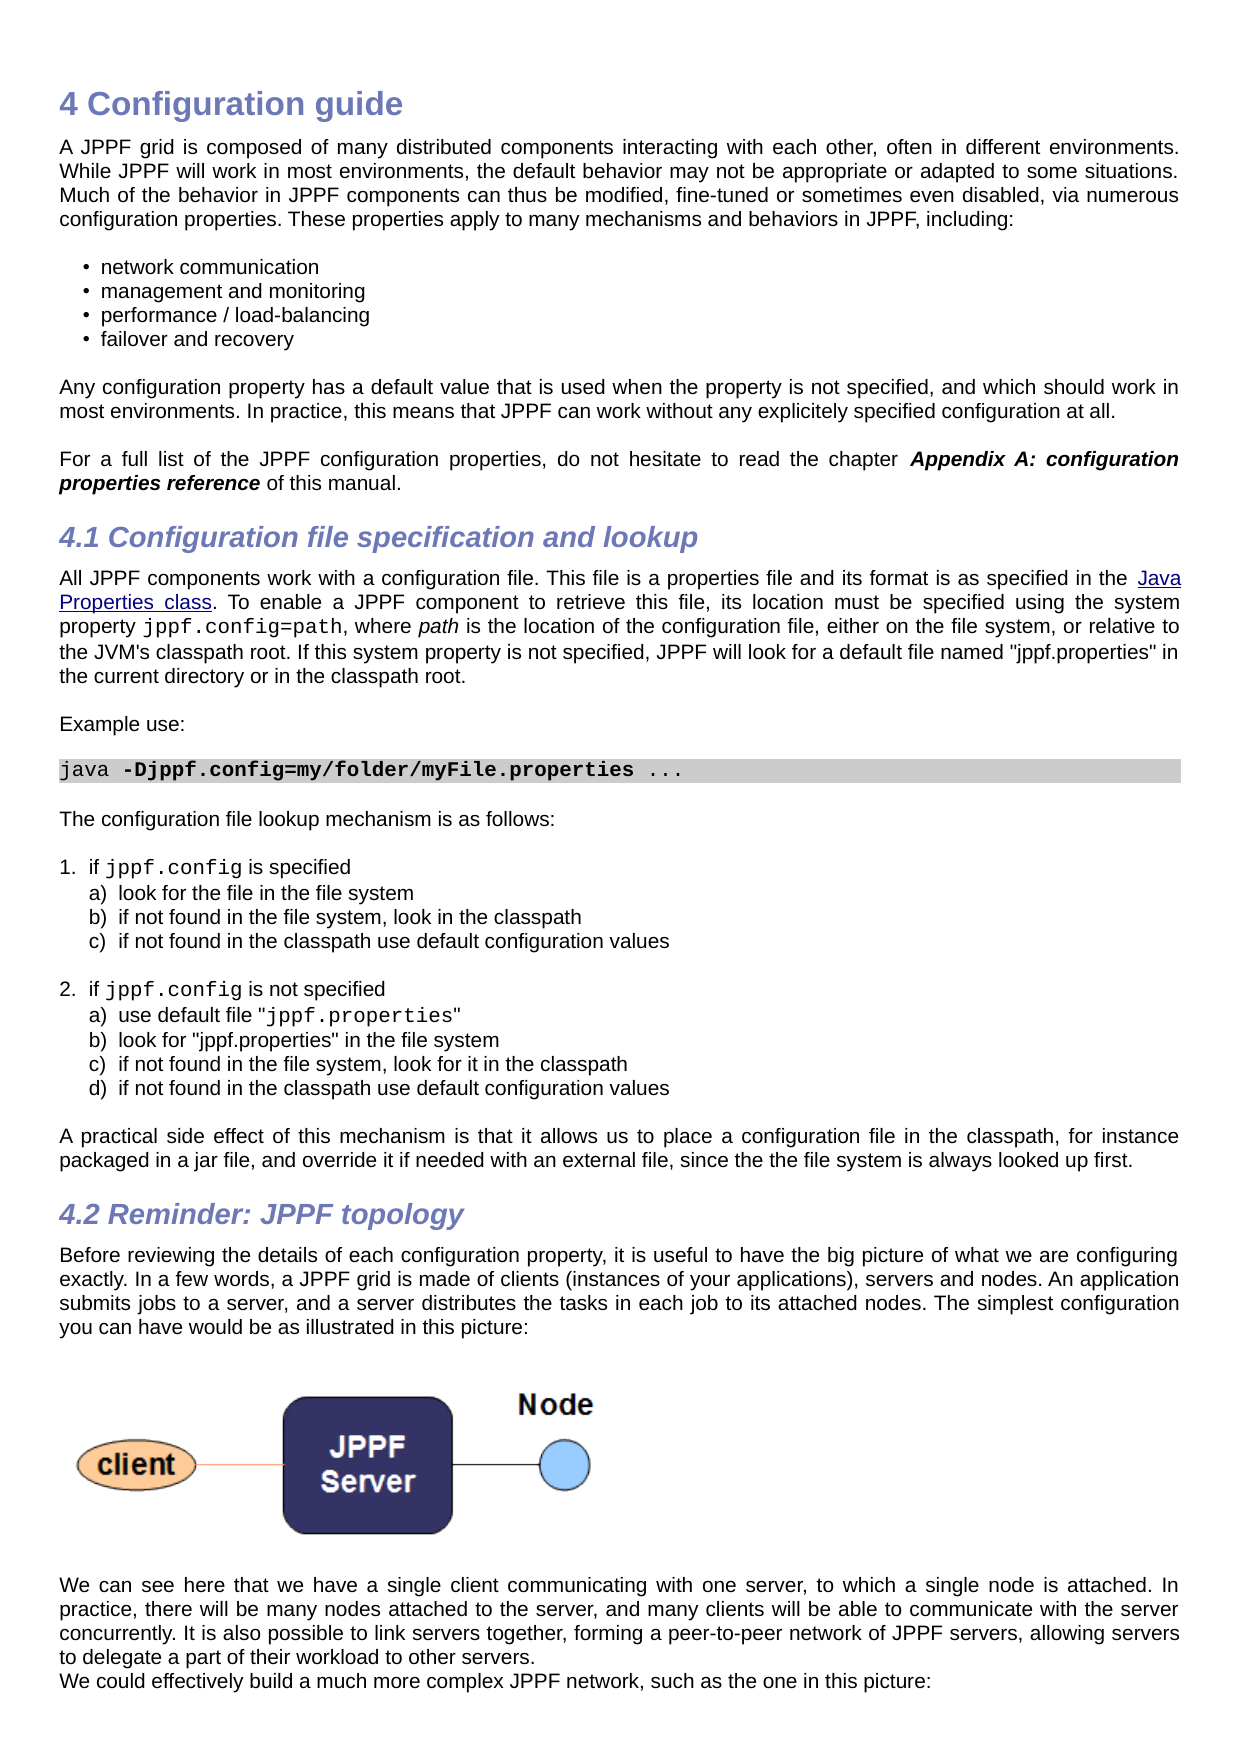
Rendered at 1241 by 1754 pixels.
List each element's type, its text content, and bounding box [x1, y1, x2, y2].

text All JPPF components work with a configuration file. This file is a properties file and its format is as specified in the Java Properties class. To enable a JPPF component to retrieve this file, its location must be specified using the system property jppf.config=path, where path is the location of the configuration file, either on the file system, or relative to the JVM's classpath root. If this system property is not specified, JPPF will look for a default file named "jppf.properties" in the current directory or in the classpath root. [59, 566, 1181, 687]
list failover and recovery [83, 327, 1181, 351]
text For a full list of the JPPF configuration properties, do not hesitate to read the chapter Appendix A: configuration properties reference of this manual. [59, 447, 1181, 495]
list performance / load-balancing [83, 303, 1181, 327]
list if jppf.config is not specified [59, 977, 1181, 1002]
list if not found in the classpath use default configuration values [89, 929, 1181, 977]
text The configuration file lookup mechanism is as follows: [59, 807, 1181, 831]
picture [59, 1362, 613, 1549]
text Any configuration property has a default value that is used when the property is not specified, and which should work in most environments. In practice, this means that JPPF can work without any explicitely specified configuration at all. [59, 375, 1181, 423]
list use default file "jppf.properties" [89, 1002, 1181, 1028]
text Before reviewing the details of each configuration property, it is useful to have the big picture of what we are configuring exactly. In a few words, a JPPF grid is made of clients (instances of your applications), servers and nodes. An application submits jobs to a server, and a server distributes the tasks in each job to its attached nodes. The simplest configuration you can have would be as illustrated in this picture: [59, 1243, 1181, 1339]
list look for "jppf.properties" in the file system [89, 1028, 1181, 1052]
text java -Djppf.config=my/folder/myFile.properties ... [59, 759, 1181, 783]
list look for the file in the file system [89, 881, 1181, 905]
list if jppf.config is specified [59, 855, 1181, 881]
subtitle Configuration file specification and lookup [59, 520, 1181, 553]
text Example use: [59, 711, 1181, 735]
list if not found in the file system, look in the classpath [89, 905, 1181, 929]
list network communication [83, 255, 1181, 279]
text A JPPF grid is composed of many distributed components interacting with each other, often in different environments. While JPPF will work in most environments, the default behavior may not be appropriate or adapted to some situations. Much of the behavior in JPPF components can thus be modified, fine-tuned or sometimes even disabled, via numerous configuration properties. These properties apply to many mechanisms and behaviors in JPPF, including: [59, 135, 1181, 231]
subtitle Configuration guide [59, 84, 1181, 122]
subtitle Reminder: JPPF topology [59, 1197, 1181, 1231]
list management and monitoring [83, 279, 1181, 303]
text We can see here that we have a single client communicating with one server, to which a single node is attached. In practice, there will be many nodes attached to the server, and many clients will be able to communicate with the server concurrently. It is also possible to link servers together, forming a peer-to-peer network of JPPF servers, allowing servers to delegate a part of their workload to other servers. [59, 1573, 1181, 1668]
list if not found in the classpath use default configuration values [89, 1076, 1181, 1100]
text We could effectively build a much more complex JPPF network, such as the one in this picture: [59, 1668, 1181, 1692]
text A practical side effect of this mechanism is that it allows us to place a configuration file in the classpath, for instance packaged in a jar file, and override it if needed with an external file, since the the file system is always looked up first. [59, 1124, 1181, 1172]
list if not found in the file system, look for it in the classpath [89, 1052, 1181, 1076]
